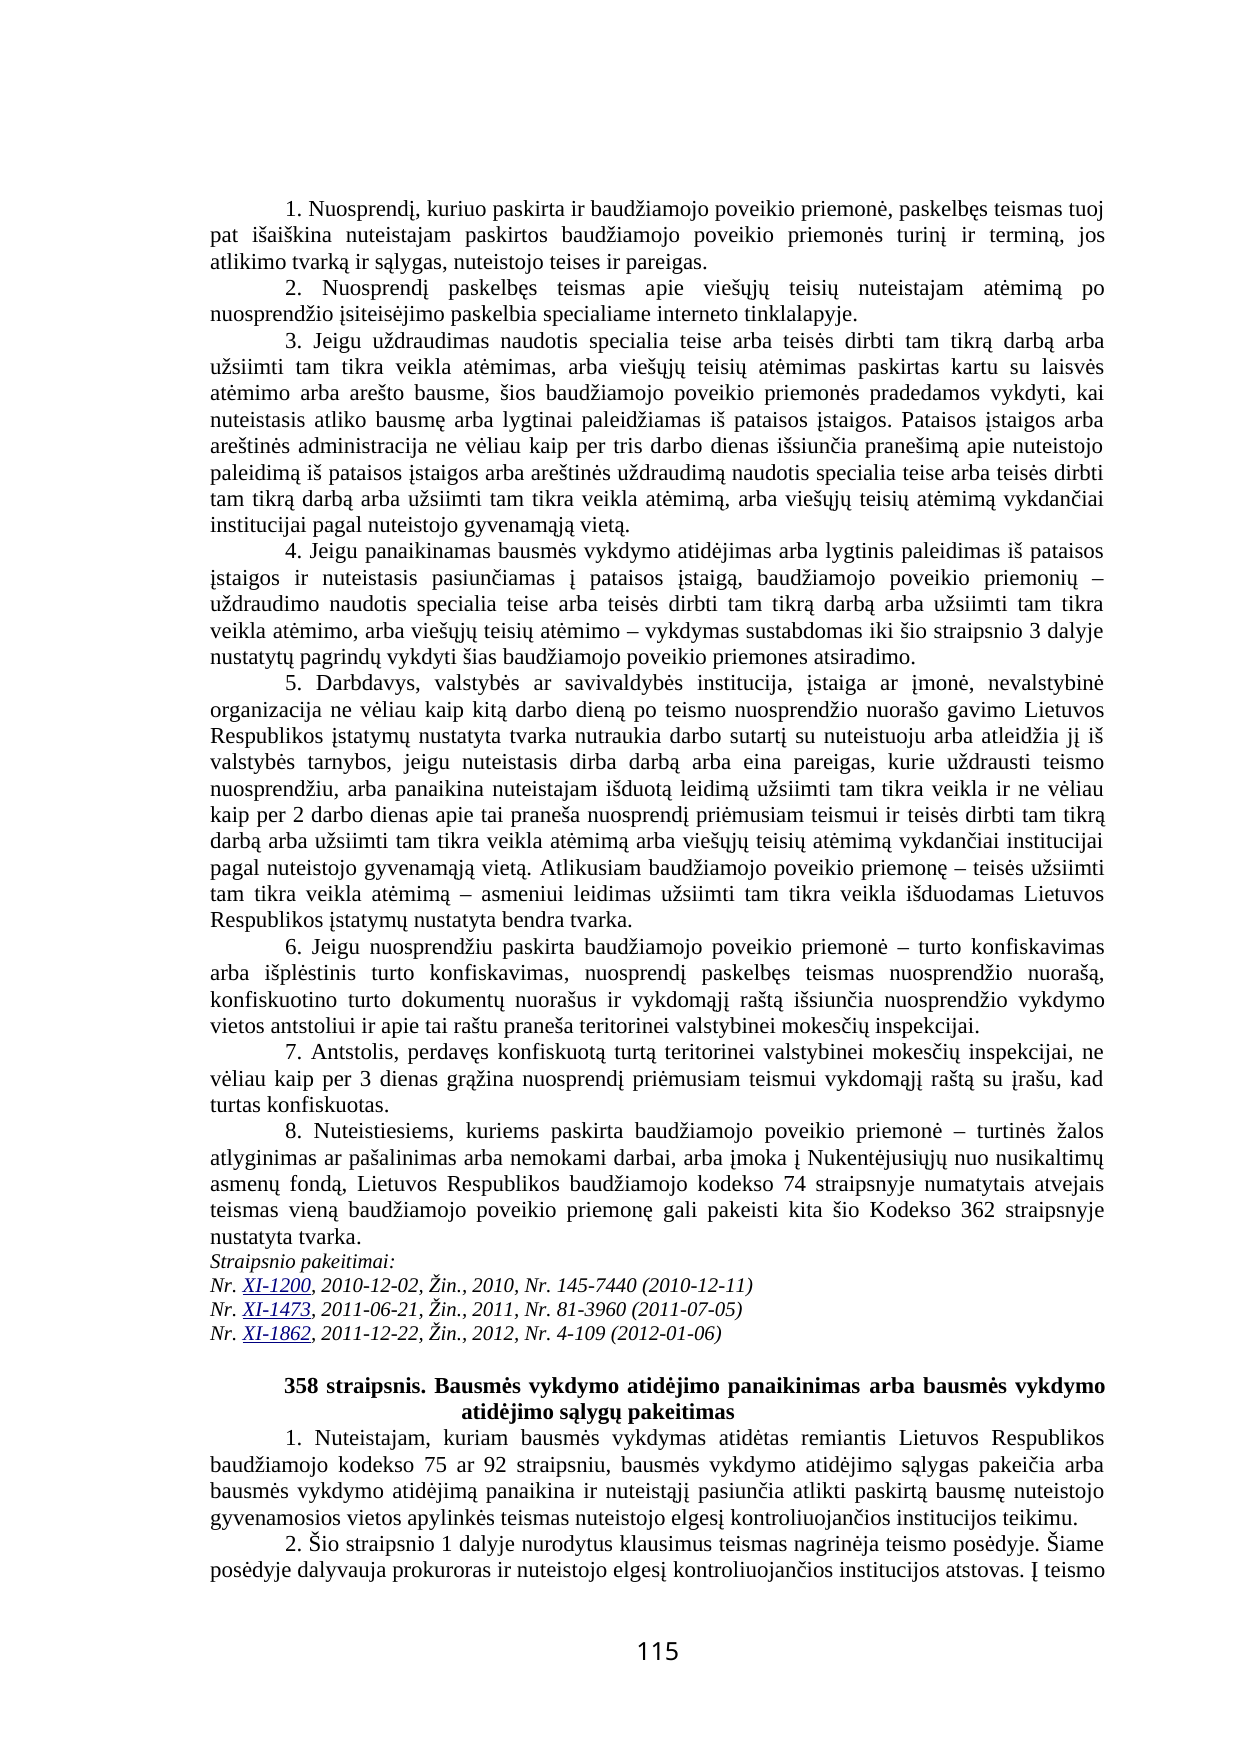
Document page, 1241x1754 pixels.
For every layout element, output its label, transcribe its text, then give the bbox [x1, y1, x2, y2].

text 1. Nuosprendį, kuriuo paskirta ir baudžiamojo poveikio priemonė, paskelbęs teismas tuoj pat išaiškina nuteistajam paskirtos baudžiamojo poveikio priemonės turinį ir terminą, jos atlikimo tvarką ir sąlygas, nuteistojo teises ir pareigas. [210, 195, 1106, 274]
text Nr. XI-1473, 2011-06-21, Žin., 2011, Nr. 81-3960 (2011-07-05) [210, 1297, 1106, 1321]
text Nr. XI-1862, 2011-12-22, Žin., 2012, Nr. 4-109 (2012-01-06) [210, 1321, 1106, 1345]
text 2. Šio straipsnio 1 dalyje nurodytus klausimus teismas nagrinėja teismo posėdyje. Šiame posėdyje dalyvauja prokuroras ir nuteistojo elgesį kontroliuojančios institucijos atstovas. Į teismo [210, 1530, 1106, 1583]
text 8. Nuteistiesiems, kuriems paskirta baudžiamojo poveikio priemonė – turtinės žalos atlyginimas ar pašalinimas arba nemokami darbai, arba įmoka į Nukentėjusiųjų nuo nusikaltimų asmenų fondą, Lietuvos Respublikos baudžiamojo kodekso 74 straipsnyje numatytais atvejais teismas vieną baudžiamojo poveikio priemonę gali pakeisti kita šio Kodekso 362 straipsnyje nustatyta tvarka. [210, 1117, 1106, 1249]
text 2. Nuosprendį paskelbęs teismas apie viešųjų teisių nuteistajam atėmimą po nuosprendžio įsiteisėjimo paskelbia specialiame interneto tinklalapyje. [210, 274, 1106, 327]
text Nr. XI-1200, 2010-12-02, Žin., 2010, Nr. 145-7440 (2010-12-11) [210, 1273, 1106, 1297]
text 3. Jeigu uždraudimas naudotis specialia teise arba teisės dirbti tam tikrą darbą arba užsiimti tam tikra veikla atėmimas, arba viešųjų teisių atėmimas paskirtas kartu su laisvės atėmimo arba arešto bausme, šios baudžiamojo poveikio priemonės pradedamos vykdyti, kai nuteistasis atliko bausmę arba lygtinai paleidžiamas iš pataisos įstaigos. Pataisos įstaigos arba areštinės administracija ne vėliau kaip per tris darbo dienas išsiunčia pranešimą apie nuteistojo paleidimą iš pataisos įstaigos arba areštinės uždraudimą naudotis specialia teise arba teisės dirbti tam tikrą darbą arba užsiimti tam tikra veikla atėmimą, arba viešųjų teisių atėmimą vykdančiai institucijai pagal nuteistojo gyvenamąją vietą. [210, 327, 1106, 538]
text 358 straipsnis. Bausmės vykdymo atidėjimo panaikinimas arba bausmės vykdymo atidėjimo sąlygų pakeitimas [284, 1372, 1106, 1424]
text Straipsnio pakeitimai: [210, 1249, 1106, 1273]
text 5. Darbdavys, valstybės ar savivaldybės institucija, įstaiga ar įmonė, nevalstybinė organizacija ne vėliau kaip kitą darbo dieną po teismo nuosprendžio nuorašo gavimo Lietuvos Respublikos įstatymų nustatyta tvarka nutraukia darbo sutartį su nuteistuoju arba atleidžia jį iš valstybės tarnybos, jeigu nuteistasis dirba darbą arba eina pareigas, kurie uždrausti teismo nuosprendžiu, arba panaikina nuteistajam išduotą leidimą užsiimti tam tikra veikla ir ne vėliau kaip per 2 darbo dienas apie tai praneša nuosprendį priėmusiam teismui ir teisės dirbti tam tikrą darbą arba užsiimti tam tikra veikla atėmimą arba viešųjų teisių atėmimą vykdančiai institucijai pagal nuteistojo gyvenamąją vietą. Atlikusiam baudžiamojo poveikio priemonę – teisės užsiimti tam tikra veikla atėmimą – asmeniui leidimas užsiimti tam tikra veikla išduodamas Lietuvos Respublikos įstatymų nustatyta bendra tvarka. [210, 669, 1106, 933]
text 6. Jeigu nuosprendžiu paskirta baudžiamojo poveikio priemonė – turto konfiskavimas arba išplėstinis turto konfiskavimas, nuosprendį paskelbęs teismas nuosprendžio nuorašą, konfiskuotino turto dokumentų nuorašus ir vykdomąjį raštą išsiunčia nuosprendžio vykdymo vietos antstoliui ir apie tai raštu praneša teritorinei valstybinei mokesčių inspekcijai. [210, 933, 1106, 1038]
text 7. Antstolis, perdavęs konfiskuotą turtą teritorinei valstybinei mokesčių inspekcijai, ne vėliau kaip per 3 dienas grąžina nuosprendį priėmusiam teismui vykdomąjį raštą su įrašu, kad turtas konfiskuotas. [210, 1038, 1106, 1117]
text 4. Jeigu panaikinamas bausmės vykdymo atidėjimas arba lygtinis paleidimas iš pataisos įstaigos ir nuteistasis pasiunčiamas į pataisos įstaigą, baudžiamojo poveikio priemonių – uždraudimo naudotis specialia teise arba teisės dirbti tam tikrą darbą arba užsiimti tam tikra veikla atėmimo, arba viešųjų teisių atėmimo – vykdymas sustabdomas iki šio straipsnio 3 dalyje nustatytų pagrindų vykdyti šias baudžiamojo poveikio priemones atsiradimo. [210, 538, 1106, 669]
text 1. Nuteistajam, kuriam bausmės vykdymas atidėtas remiantis Lietuvos Respublikos baudžiamojo kodekso 75 ar 92 straipsniu, bausmės vykdymo atidėjimo sąlygas pakeičia arba bausmės vykdymo atidėjimą panaikina ir nuteistąjį pasiunčia atlikti paskirtą bausmę nuteistojo gyvenamosios vietos apylinkės teismas nuteistojo elgesį kontroliuojančios institucijos teikimu. [210, 1424, 1106, 1530]
